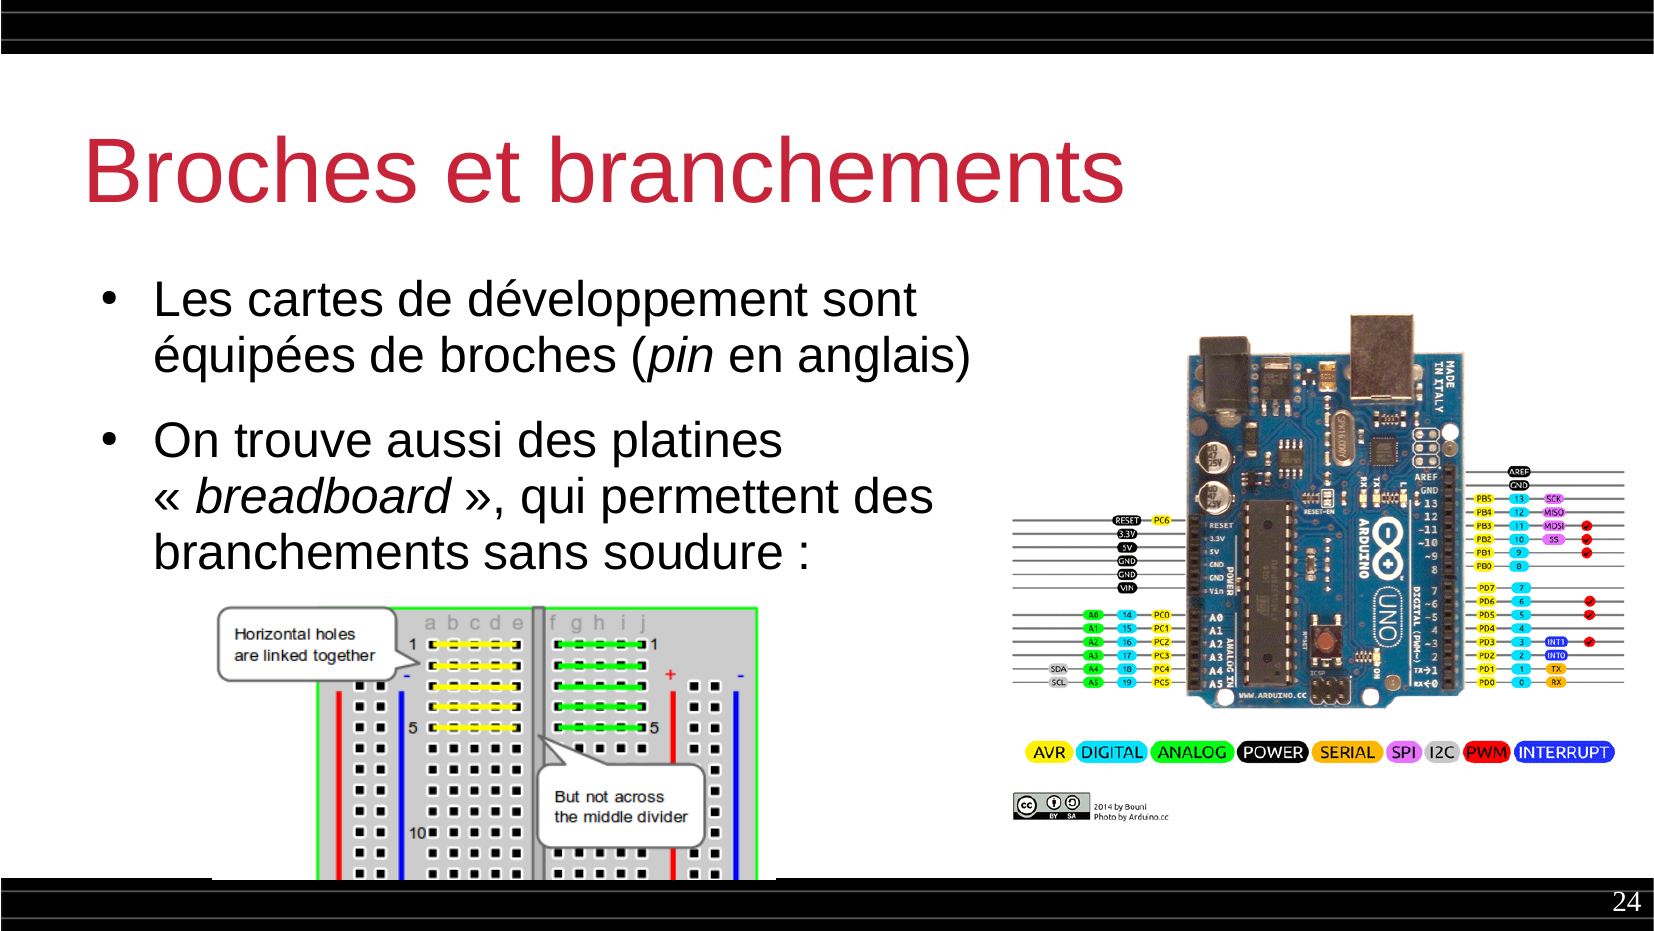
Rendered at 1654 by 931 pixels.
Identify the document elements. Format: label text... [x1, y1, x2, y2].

title Broches et branchements [82, 92, 1571, 249]
list Les cartes de développement sont équipées de broches (pin en anglais) On trouve aussi des platines « breadboard », qui permettent des branchements sans soudure : [82, 271, 1063, 758]
picture [1010, 307, 1625, 827]
picture [1, 0, 1654, 54]
picture [1, 601, 1654, 931]
